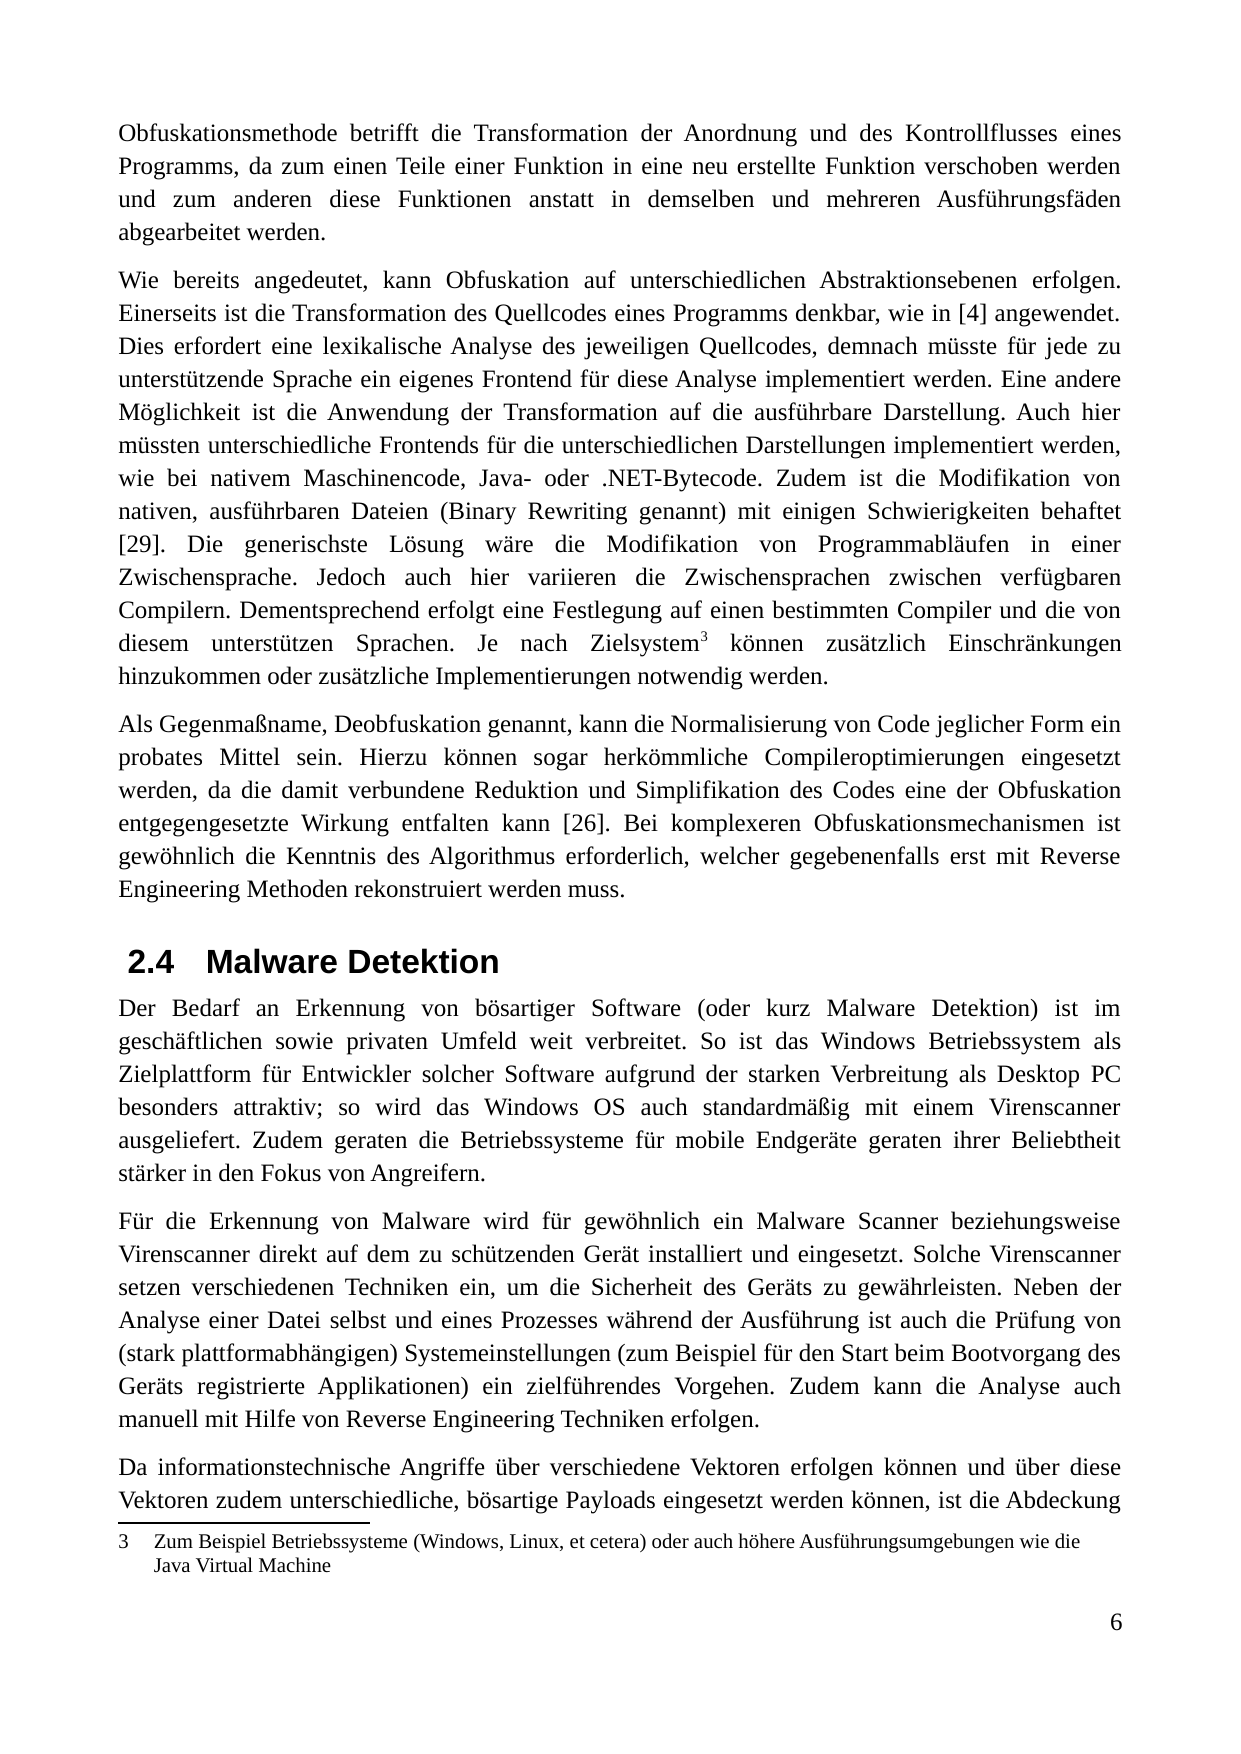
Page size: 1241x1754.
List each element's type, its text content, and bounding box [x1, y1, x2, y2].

text Da informationstechnische Angriffe über verschiedene Vektoren erfolgen können und über diese Vektoren zudem unterschiedliche, bösartige Payloads eingesetzt werden können, ist die Abdeckung [118, 1452, 1122, 1513]
text Der Bedarf an Erkennung von bösartiger Software (oder kurz Malware Detektion) ist im geschäftlichen sowie privaten Umfeld weit verbreitet. So ist das Windows Betriebssystem als Zielplattform für Entwickler solcher Software aufgrund der starken Verbreitung als Desktop PC besonders attraktiv; so wird das Windows OS auch standardmäßig mit einem Virenscanner ausgeliefert. Zudem geraten die Betriebssysteme für mobile Endgeräte geraten ihrer Beliebtheit stärker in den Fokus von Angreifern. [118, 993, 1122, 1187]
text Als Gegenmaßname, Deobfuskation genannt, kann die Normalisierung von Code jeglicher Form ein probates Mittel sein. Hierzu können sogar herkömmliche Compileroptimierungen eingesetzt werden, da die damit verbundene Reduktion und Simplifikation des Codes eine der Obfuskation entgegengesetzte Wirkung entfalten kann [26]. Bei komplexeren Obfuskationsmechanismen ist gewöhnlich die Kenntnis des Algorithmus erforderlich, welcher gegebenenfalls erst mit Reverse Engineering Methoden rekonstruiert werden muss. [118, 709, 1122, 902]
text Wie bereits angedeutet, kann Obfuskation auf unterschiedlichen Abstraktionsebenen erfolgen. Einerseits ist die Transformation des Quellcodes eines Programms denkbar, wie in [4] angewendet. Dies erfordert eine lexikalische Analyse des jeweiligen Quellcodes, demnach müsste für jede zu unterstützende Sprache ein eigenes Frontend für diese Analyse implementiert werden. Eine andere Möglichkeit ist die Anwendung der Transformation auf die ausführbare Darstellung. Auch hier müssten unterschiedliche Frontends für die unterschiedlichen Darstellungen implementiert werden, wie bei nativem Maschinencode, Java- oder .NET-Bytecode. Zudem ist die Modifikation von nativen, ausführbaren Dateien (Binary Rewriting genannt) mit einigen Schwierigkeiten behaftet [29]. Die generischste Lösung wäre die Modifikation von Programmabläufen in einer Zwischensprache. Jedoch auch hier variieren die Zwischensprachen zwischen verfügbaren Compilern. Dementsprechend erfolgt eine Festlegung auf einen bestimmten Compiler und die von diesem unterstützen Sprachen. Je nach Zielsystem können zusätzlich Einschränkungen hinzukommen oder zusätzliche Implementierungen notwendig werden. [118, 265, 1122, 690]
subtitle Malware Detektion [118, 942, 1122, 981]
text Für die Erkennung von Malware wird für gewöhnlich ein Malware Scanner beziehungsweise Virenscanner direkt auf dem zu schützenden Gerät installiert und eingesetzt. Solche Virenscanner setzen verschiedenen Techniken ein, um die Sicherheit des Geräts zu gewährleisten. Neben der Analyse einer Datei selbst und eines Prozesses während der Ausführung ist auch die Prüfung von (stark plattformabhängigen) Systemeinstellungen (zum Beispiel für den Start beim Bootvorgang des Geräts registrierte Applikationen) ein zielführendes Vorgehen. Zudem kann die Analyse auch manuell mit Hilfe von Reverse Engineering Techniken erfolgen. [118, 1206, 1122, 1433]
text Obfuskationsmethode betrifft die Transformation der Anordnung und des Kontrollflusses eines Programms, da zum einen Teile einer Funktion in eine neu erstellte Funktion verschoben werden und zum anderen diese Funktionen anstatt in demselben und mehreren Ausführungsfäden abgearbeitet werden. [118, 118, 1122, 246]
text Zum Beispiel Betriebssysteme (Windows, Linux, et cetera) oder auch höhere Ausführungsumgebungen wie die Java Virtual Machine [118, 1529, 1122, 1577]
